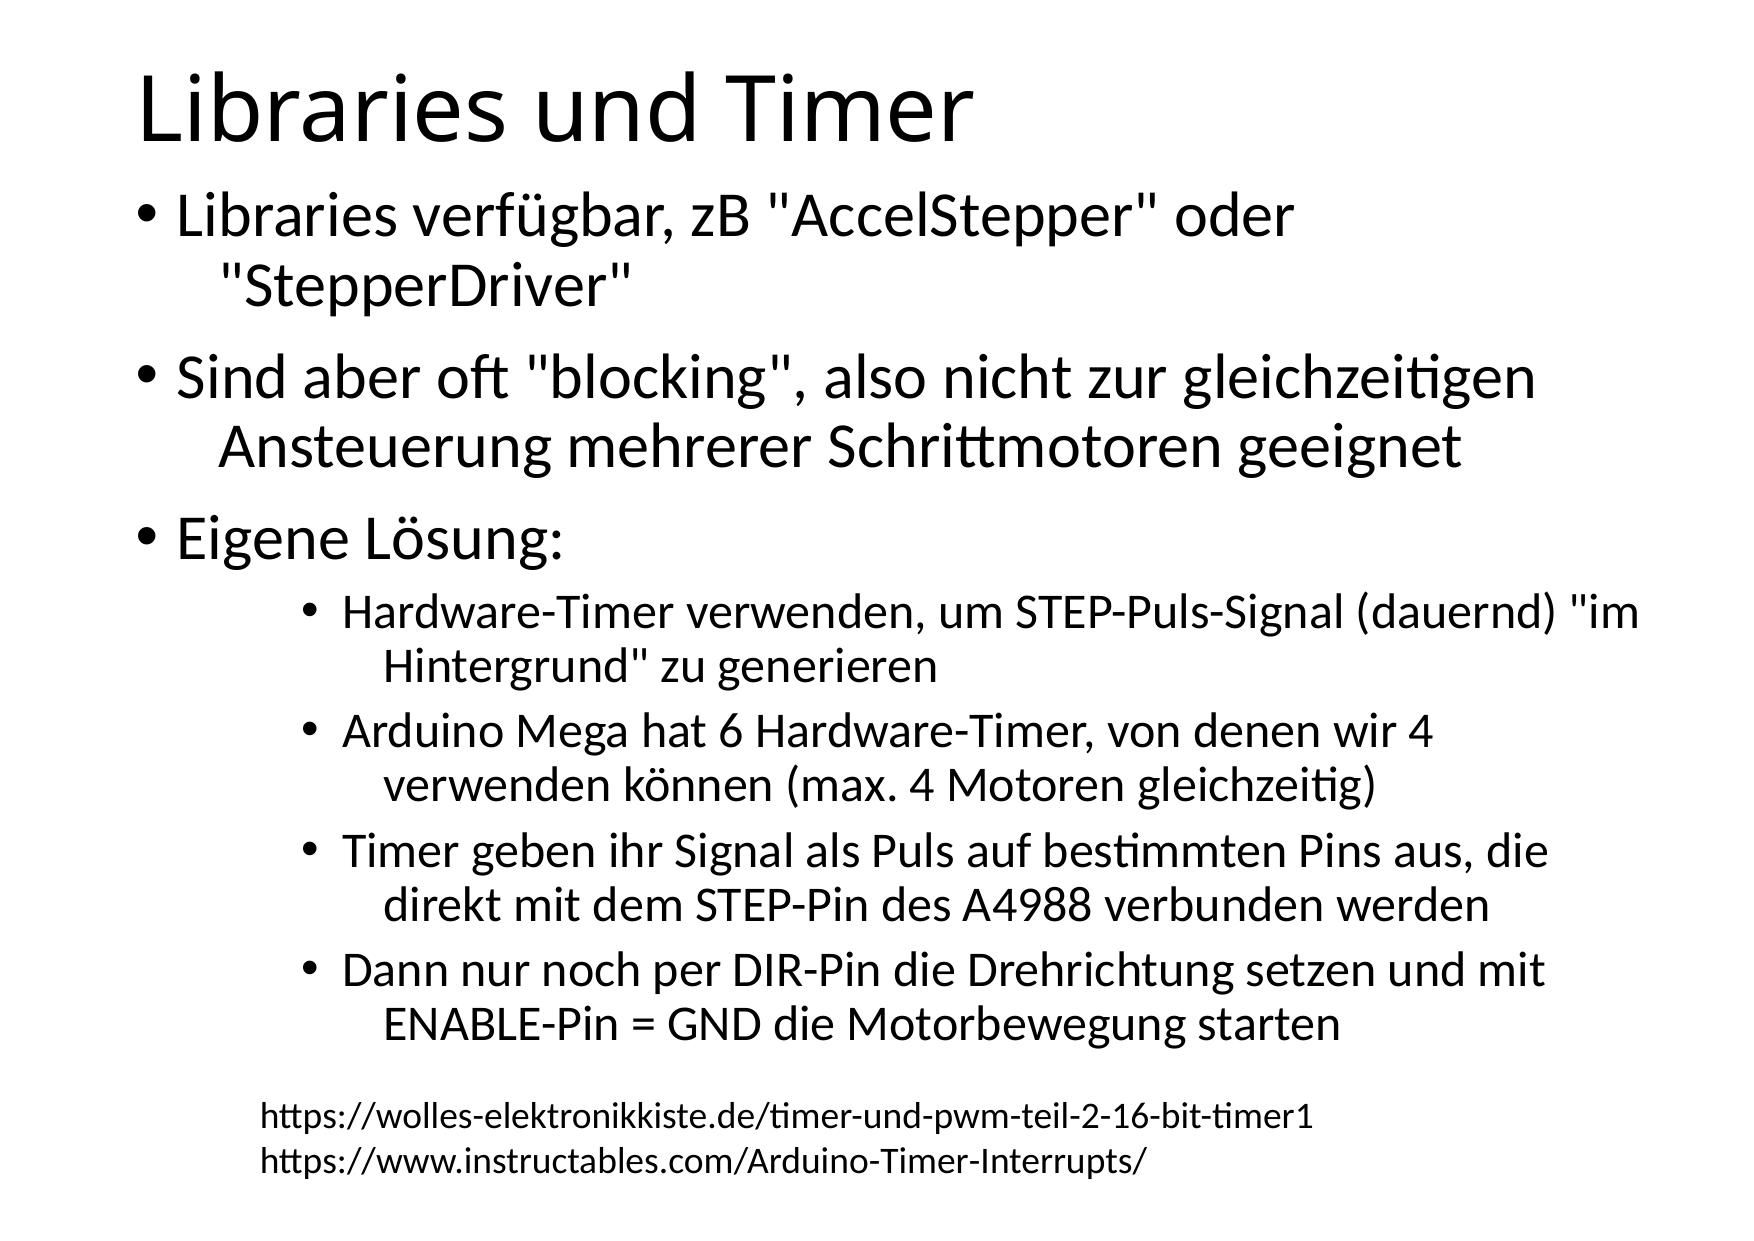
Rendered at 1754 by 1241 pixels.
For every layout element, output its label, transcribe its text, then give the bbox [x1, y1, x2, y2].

list Libraries verfügbar, zB "AccelStepper" oder "StepperDriver" Sind aber oft "blocking", also nicht zur gleichzeitigen Ansteuerung mehrerer Schrittmotoren geeignet Eigene Lösung: Hardware-Timer verwenden, um STEP-Puls-Signal (dauernd) "im Hintergrund" zu generieren Arduino Mega hat 6 Hardware-Timer, von denen wir 4 verwenden können (max. 4 Motoren gleichzeitig) Timer geben ihr Signal als Puls auf bestimmten Pins aus, die direkt mit dem STEP-Pin des A4988 verbunden werden Dann nur noch per DIR-Pin die Drehrichtung setzen und mit ENABLE-Pin = GND die Motorbewegung starten [120, 173, 1664, 1096]
text_box https://wolles-elektronikkiste.de/timer-und-pwm-teil-2-16-bit-timer1 https://www.instructables.com/Arduino-Timer-Interrupts/ [244, 1083, 1342, 1190]
title Libraries und Timer [120, 50, 1634, 173]
